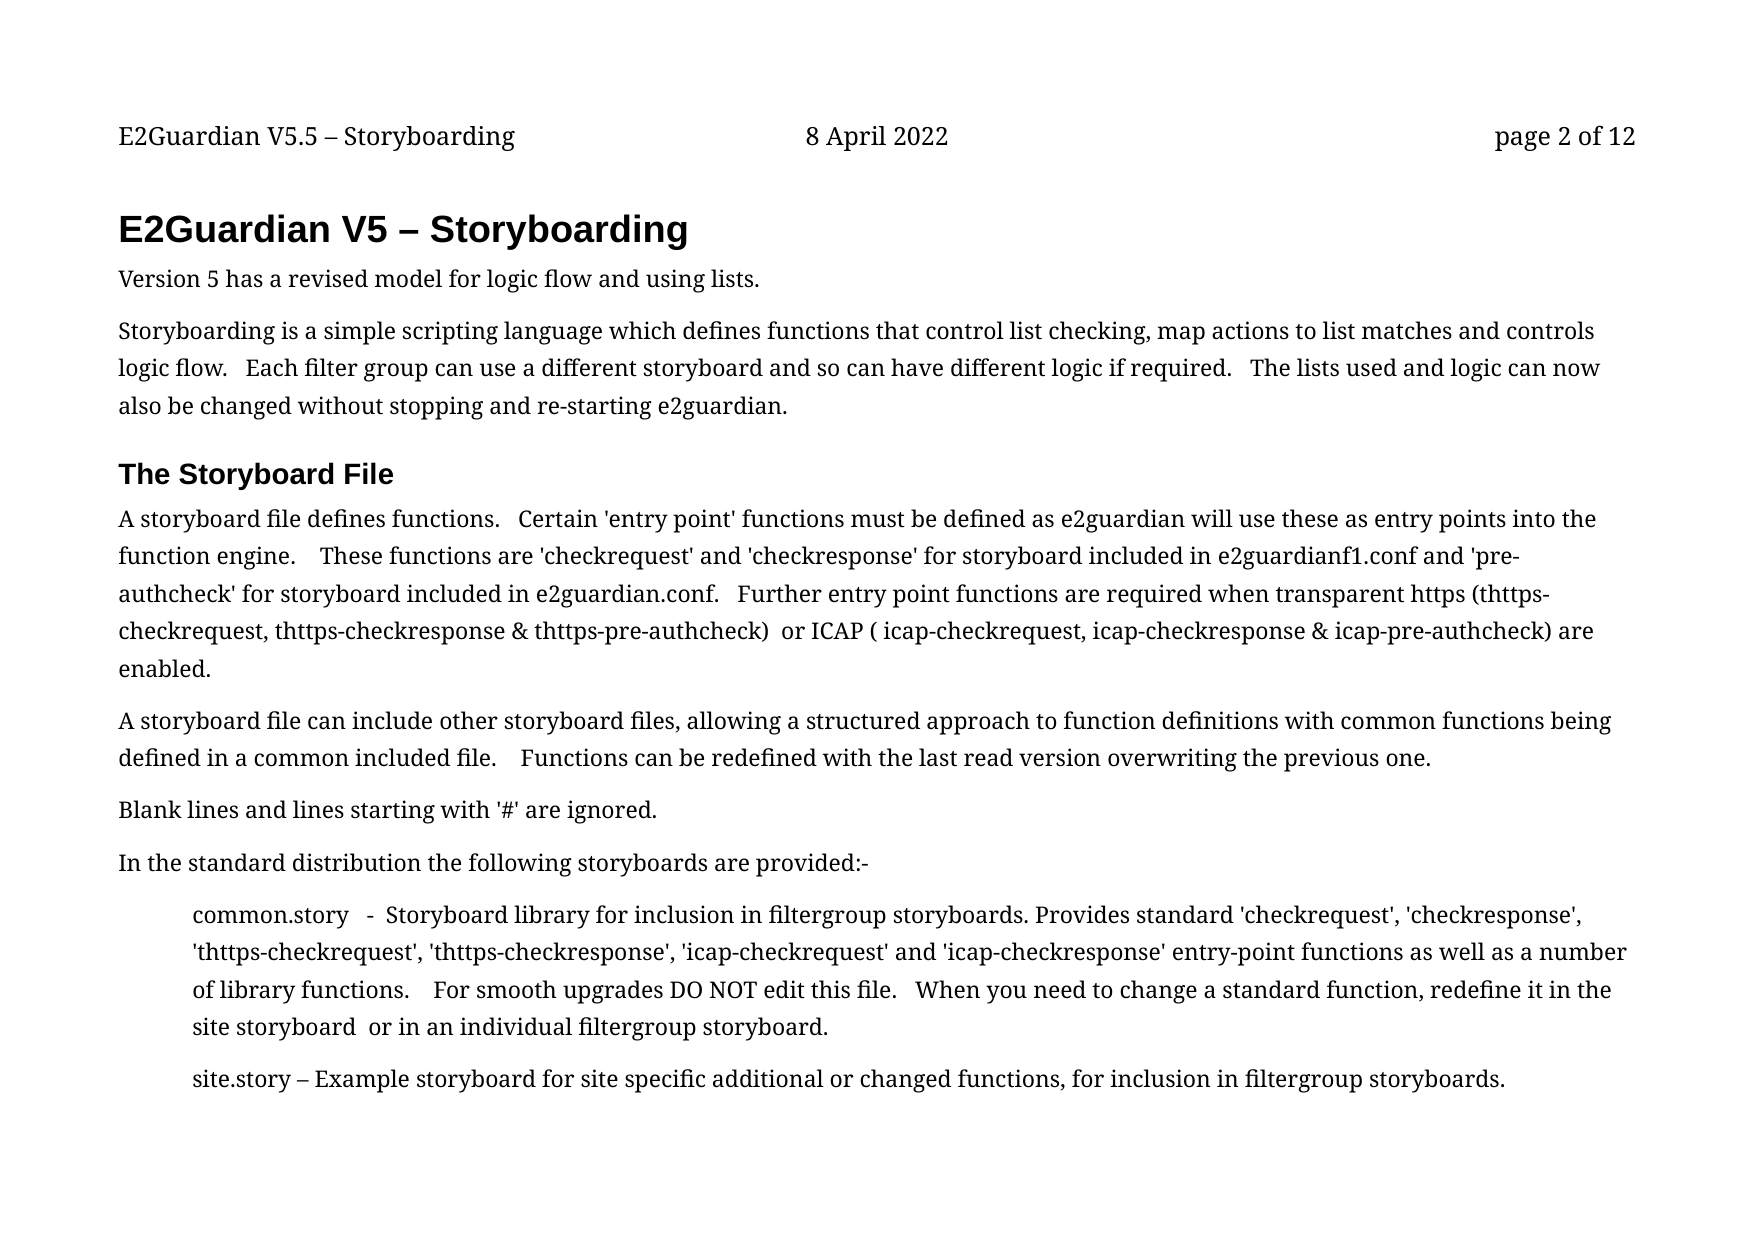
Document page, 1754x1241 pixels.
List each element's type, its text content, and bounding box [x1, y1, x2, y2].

text Version 5 has a revised model for logic flow and using lists. [118, 263, 1636, 294]
text Blank lines and lines starting with '#' are ignored. [118, 794, 1636, 826]
text A storyboard file defines functions. Certain 'entry point' functions must be defined as e2guardian will use these as entry points into the function engine. These functions are 'checkrequest' and 'checkresponse' for storyboard included in e2guardianf1.conf and 'pre-authcheck' for storyboard included in e2guardian.conf. Further entry point functions are required when transparent https (thttps-checkrequest, thttps-checkresponse & thttps-pre-authcheck) or ICAP ( icap-checkrequest, icap-checkresponse & icap-pre-authcheck) are enabled. [118, 503, 1636, 684]
subtitle The Storyboard File [118, 457, 1636, 490]
text site.story – Example storyboard for site specific additional or changed functions, for inclusion in filtergroup storyboards. [192, 1063, 1636, 1094]
text In the standard distribution the following storyboards are provided:- [118, 847, 1636, 878]
subtitle E2Guardian V5 – Storyboarding [118, 207, 1636, 250]
text common.story - Storyboard library for inclusion in filtergroup storyboards. Provides standard 'checkrequest', 'checkresponse', 'thttps-checkrequest', 'thttps-checkresponse', 'icap-checkrequest' and 'icap-checkresponse' entry-point functions as well as a number of library functions. For smooth upgrades DO NOT edit this file. When you need to change a standard function, redefine it in the site storyboard or in an individual filtergroup storyboard. [192, 899, 1636, 1042]
text Storyboarding is a simple scripting language which defines functions that control list checking, map actions to list matches and controls logic flow. Each filter group can use a different storyboard and so can have different logic if required. The lists used and logic can now also be changed without stopping and re-starting e2guardian. [118, 315, 1636, 421]
text A storyboard file can include other storyboard files, allowing a structured approach to function definitions with common functions being defined in a common included file. Functions can be redefined with the last read version overwriting the previous one. [118, 705, 1636, 774]
